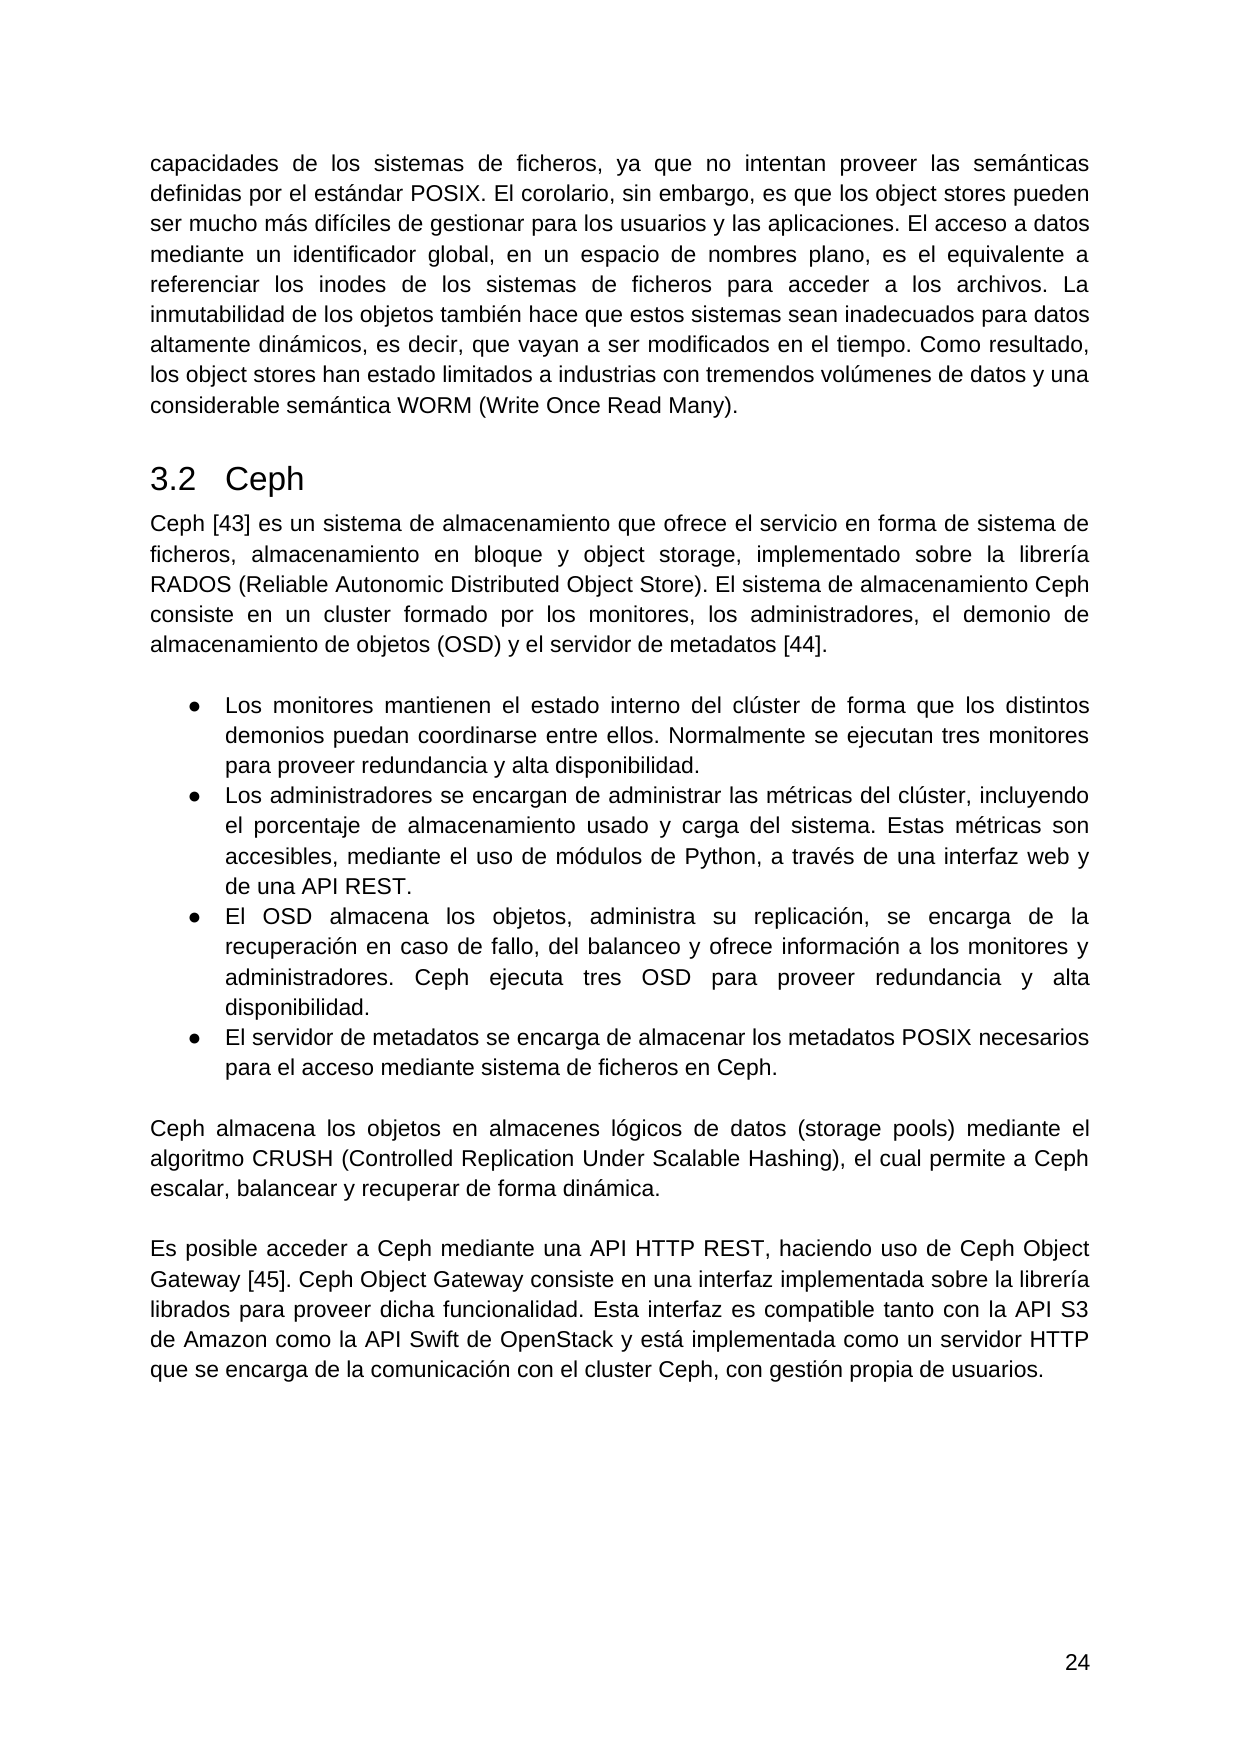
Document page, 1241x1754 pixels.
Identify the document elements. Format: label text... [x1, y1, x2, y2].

text Ceph [43] es un sistema de almacenamiento que ofrece el servicio en forma de sistema de ficheros, almacenamiento en bloque y object storage, implementado sobre la librería RADOS (Reliable Autonomic Distributed Object Store). El sistema de almacenamiento Ceph consiste en un cluster formado por los monitores, los administradores, el demonio de almacenamiento de objetos (OSD) y el servidor de metadatos [44]. [150, 510, 1090, 657]
text Ceph almacena los objetos en almacenes lógicos de datos (storage pools) mediante el algoritmo CRUSH (Controlled Replication Under Scalable Hashing), el cual permite a Ceph escalar, balancear y recuperar de forma dinámica. [150, 1114, 1090, 1201]
text Es posible acceder a Ceph mediante una API HTTP REST, haciendo uso de Ceph Object Gateway [45]. Ceph Object Gateway consiste en una interfaz implementada sobre la librería librados para proveer dicha funcionalidad. Esta interfaz es compatible tanto con la API S3 de Amazon como la API Swift de OpenStack y está implementada como un servidor HTTP que se encarga de la comunicación con el cluster Ceph, con gestión propia de usuarios. [150, 1235, 1090, 1382]
list El servidor de metadatos se encarga de almacenar los metadatos POSIX necesarios para el acceso mediante sistema de ficheros en Ceph. [187, 1024, 1090, 1080]
list Los administradores se encargan de administrar las métricas del clúster, incluyendo el porcentaje de almacenamiento usado y carga del sistema. Estas métricas son accesibles, mediante el uso de módulos de Python, a través de una interfaz web y de una API REST. [187, 782, 1090, 899]
list El OSD almacena los objetos, administra su replicación, se encarga de la recuperación en caso de fallo, del balanceo y ofrece información a los monitores y administradores. Ceph ejecuta tres OSD para proveer redundancia y alta disponibilidad. [187, 903, 1090, 1020]
subtitle Ceph [150, 459, 1090, 498]
list Los monitores mantienen el estado interno del clúster de forma que los distintos demonios puedan coordinarse entre ellos. Normalmente se ejecutan tres monitores para proveer redundancia y alta disponibilidad. [187, 692, 1090, 778]
text capacidades de los sistemas de ficheros, ya que no intentan proveer las semánticas definidas por el estándar POSIX. El corolario, sin embargo, es que los object stores pueden ser mucho más difíciles de gestionar para los usuarios y las aplicaciones. El acceso a datos mediante un identificador global, en un espacio de nombres plano, es el equivalente a referenciar los inodes de los sistemas de ficheros para acceder a los archivos. La inmutabilidad de los objetos también hace que estos sistemas sean inadecuados para datos altamente dinámicos, es decir, que vayan a ser modificados en el tiempo. Como resultado, los object stores han estado limitados a industrias con tremendos volúmenes de datos y una considerable semántica WORM (Write Once Read Many). [150, 150, 1090, 418]
